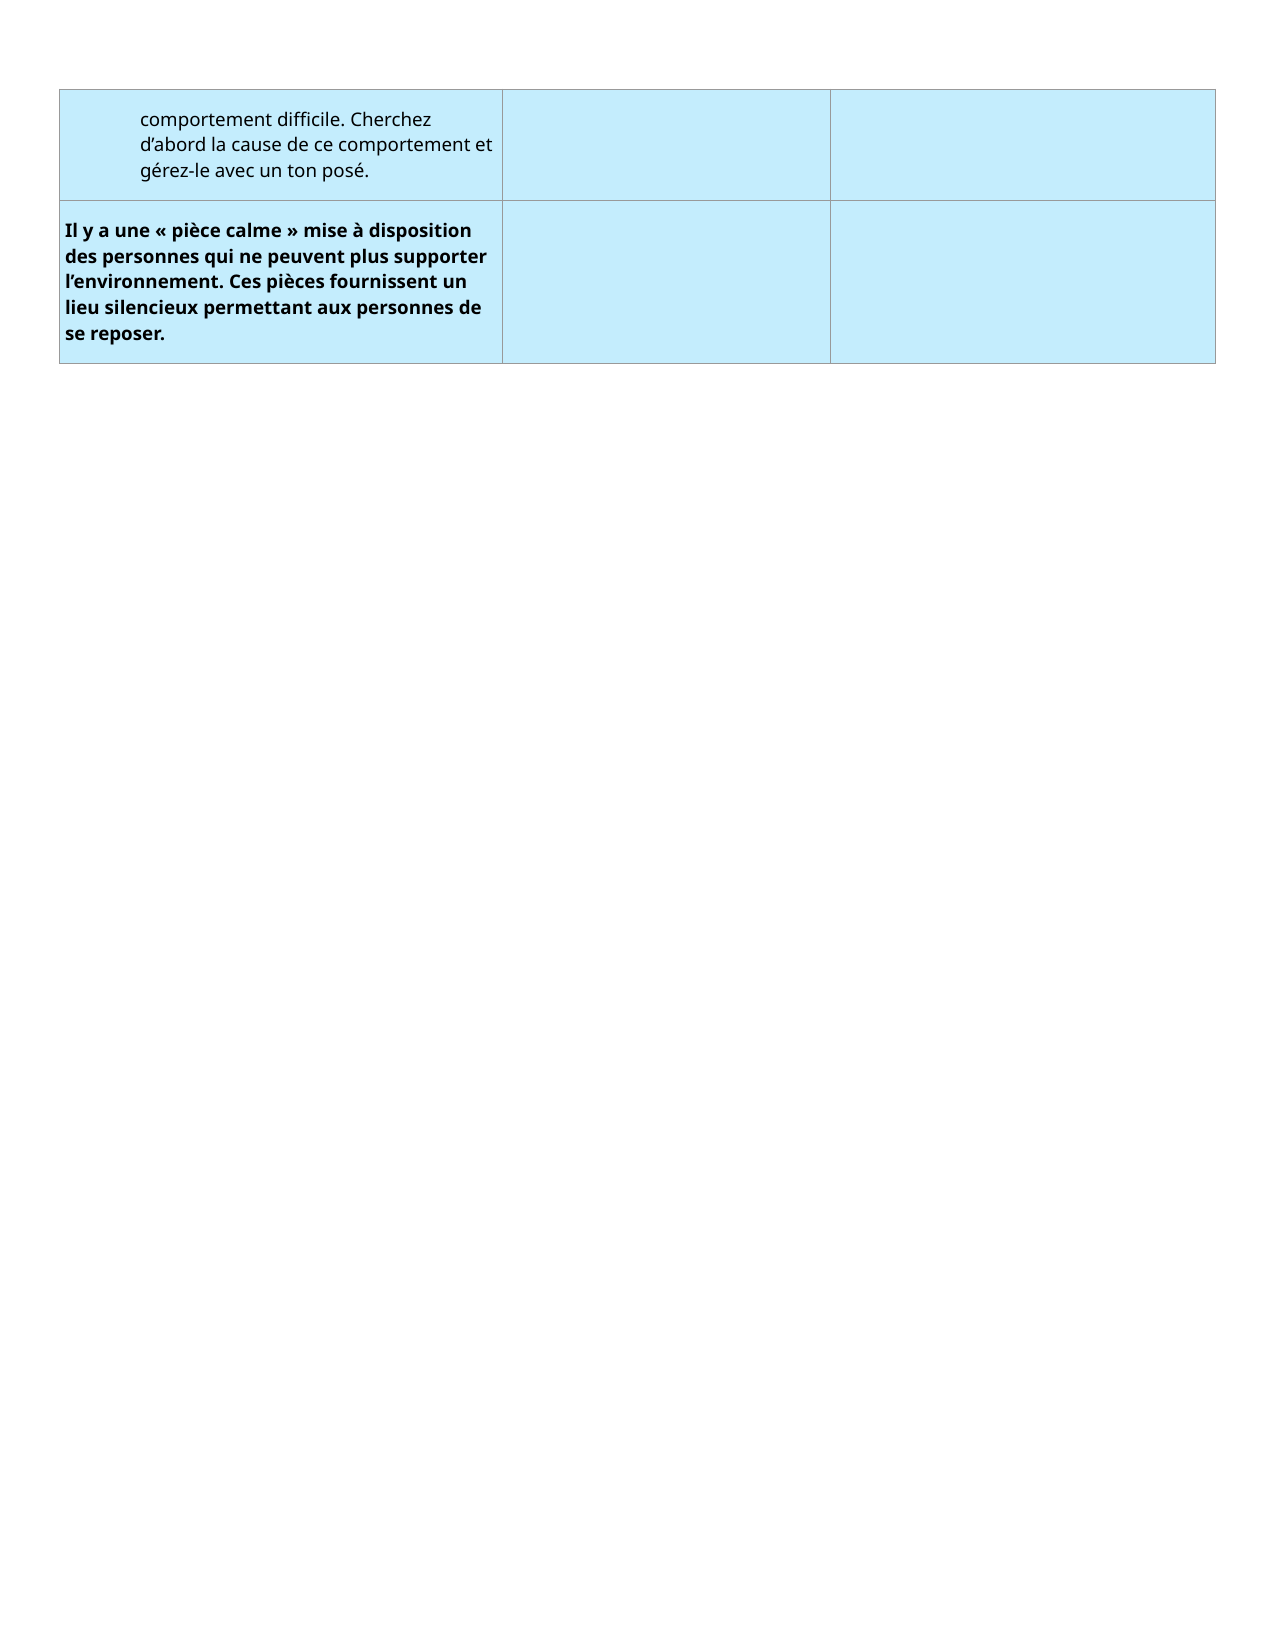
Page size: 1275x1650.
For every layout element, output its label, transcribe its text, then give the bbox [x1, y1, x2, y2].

table_cell [503, 201, 830, 363]
table_cell [503, 90, 830, 200]
table_cell [831, 90, 1215, 200]
table_cell [831, 201, 1215, 363]
table_cell Il y a une « pièce calme » mise à disposition des personnes qui ne peuvent plus supporter l’environnement. Ces pièces fournissent un lieu silencieux permettant aux personnes de se reposer. [60, 201, 502, 363]
table_cell comportement difficile. Cherchez d’abord la cause de ce comportement et gérez-le avec un ton posé. [60, 90, 502, 200]
